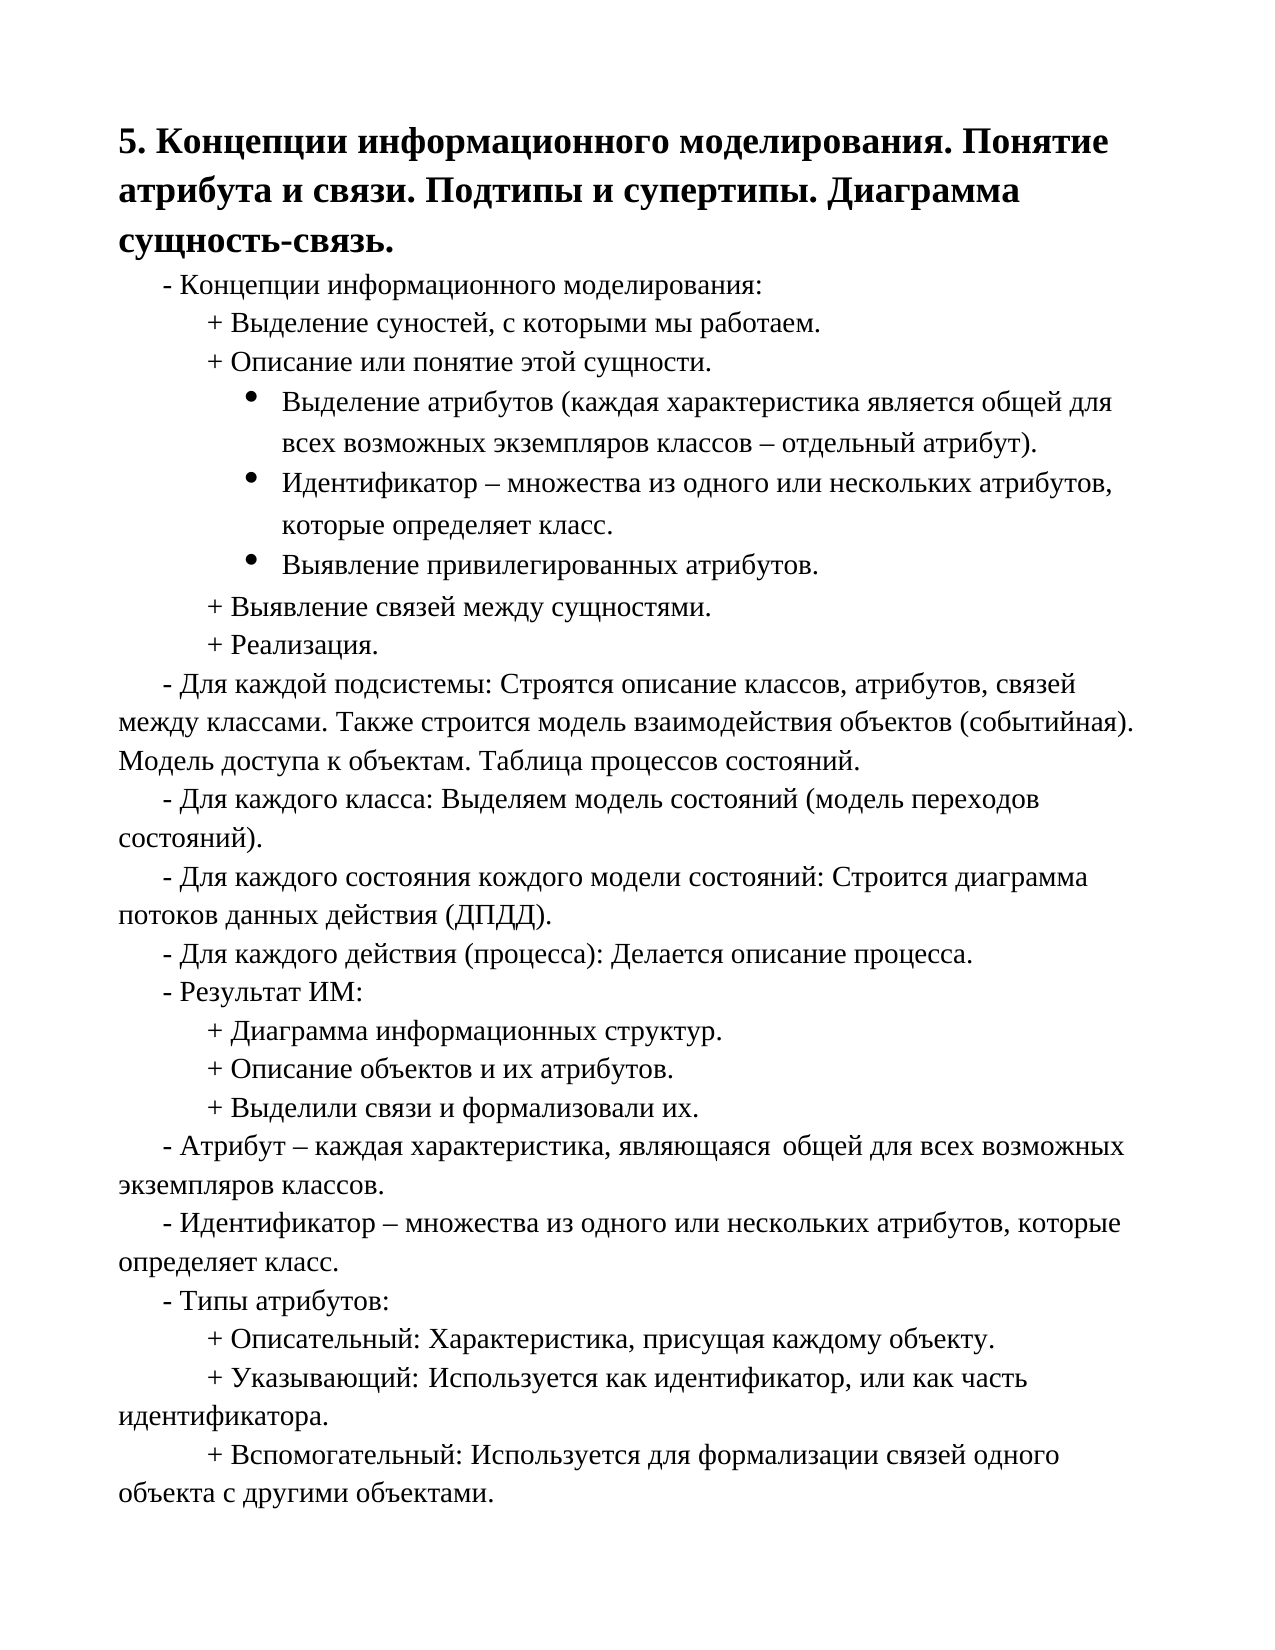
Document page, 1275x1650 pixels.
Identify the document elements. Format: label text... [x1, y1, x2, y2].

text + Указывающий: Используется как идентификатор, или как часть идентификатора. [118, 1360, 1157, 1432]
text - Для каждого действия (процесса): Делается описание процесса. [118, 936, 1157, 969]
list Выявление привилегированных атрибутов. [244, 545, 1157, 583]
text - Атрибут – каждая характеристика, являющаяся общей для всех возможных экземпляров классов. [118, 1128, 1157, 1201]
text - Для каждой подсистемы: Строятся описание классов, атрибутов, связей между классами. Также строится модель взаимодействия объектов (событийная). Модель доступа к объектам. Таблица процессов состояний. [118, 666, 1157, 777]
text - Результат ИМ: [118, 974, 1157, 1008]
text + Выделение суностей, с которыми мы работаем. [118, 305, 1157, 339]
text 5. Концепции информационного моделирования. Понятие атрибута и связи. Подтипы и супертипы. Диаграмма сущность-связь. [118, 118, 1157, 260]
text + Описание объектов и их атрибутов. [118, 1051, 1157, 1085]
text + Вспомогательный: Используется для формализации связей одного объекта с другими объектами. [118, 1437, 1157, 1509]
list Идентификатор – множества из одного или нескольких атрибутов, которые определяет класс. [244, 464, 1157, 540]
text - Для каждого состояния кождого модели состояний: Строится диаграмма потоков данных действия (ДПДД). [118, 859, 1157, 931]
text + Выявление связей между сущностями. [118, 589, 1157, 622]
text + Реализация. [118, 627, 1157, 661]
text - Идентификатор – множества из одного или нескольких атрибутов, которые определяет класс. [118, 1206, 1157, 1278]
text - Концепции информационного моделирования: [118, 267, 1157, 300]
text + Описание или понятие этой сущности. [118, 344, 1157, 377]
text - Для каждого класса: Выделяем модель состояний (модель переходов состояний). [118, 782, 1157, 854]
text + Выделили связи и формализовали их. [118, 1090, 1157, 1123]
text - Типы атрибутов: [118, 1283, 1157, 1316]
text + Диаграмма информационных структур. [118, 1013, 1157, 1046]
text + Описательный: Характеристика, присущая каждому объекту. [118, 1321, 1157, 1355]
list Выделение атрибутов (каждая характеристика является общей для всех возможных экземпляров классов – отдельный атрибут). [244, 382, 1157, 459]
